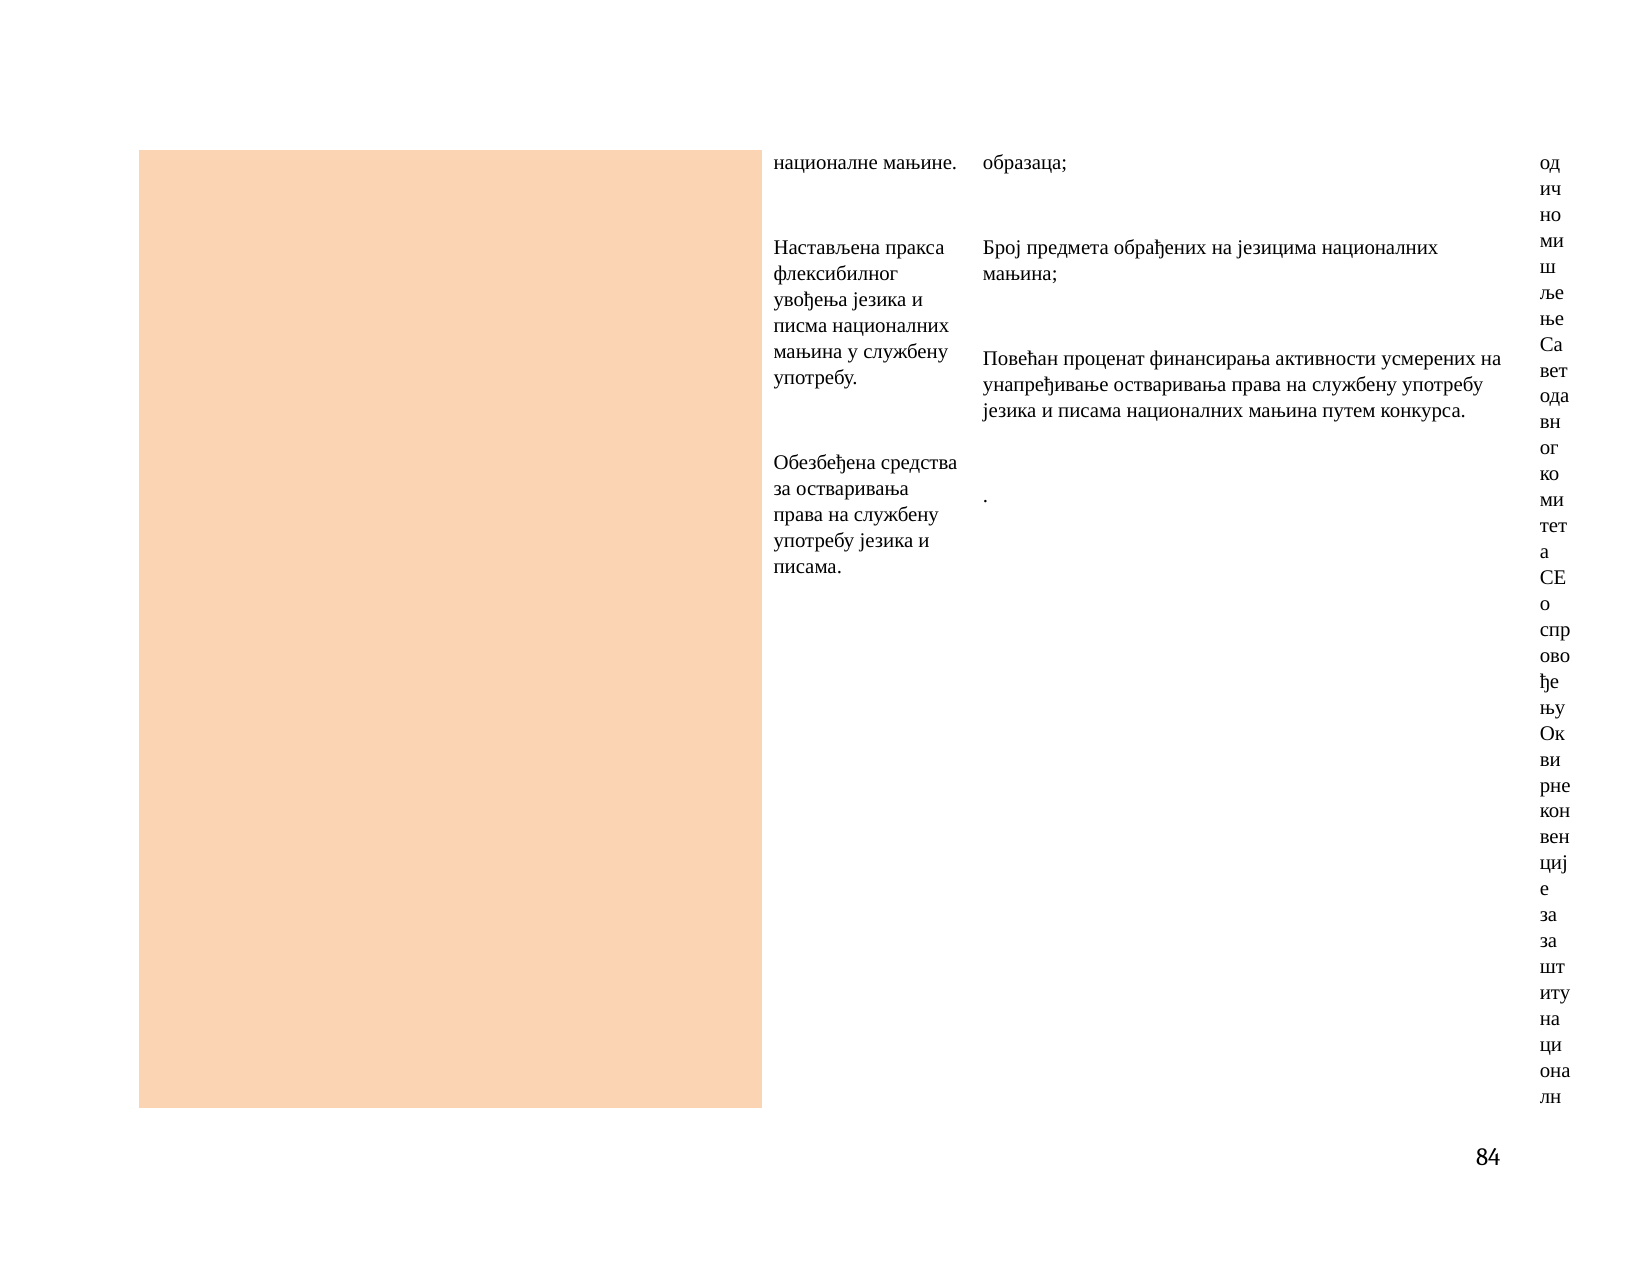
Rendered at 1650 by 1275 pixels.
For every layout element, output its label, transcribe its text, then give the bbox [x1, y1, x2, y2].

table_cell образаца; Број предмета обрађених на језицима националних мањина; Повећан проценат финансирања активности усмерених на унапређивање остваривања права на службену употребу језика и писама националних мањина путем конкурса. . [971, 150, 1528, 1108]
table_cell одично мишљење Саветодавног комитета СЕ о спровођењу Оквирне конвенције за заштиту националн [1528, 150, 1582, 1108]
table_cell [139, 150, 762, 1108]
table_cell националне мањине. Настављена пракса флексибилног увођења језика и писма националних мањина у службену употребу. Обезбеђена средства за остваривања права на службену употребу језика и писама. [762, 150, 971, 1108]
